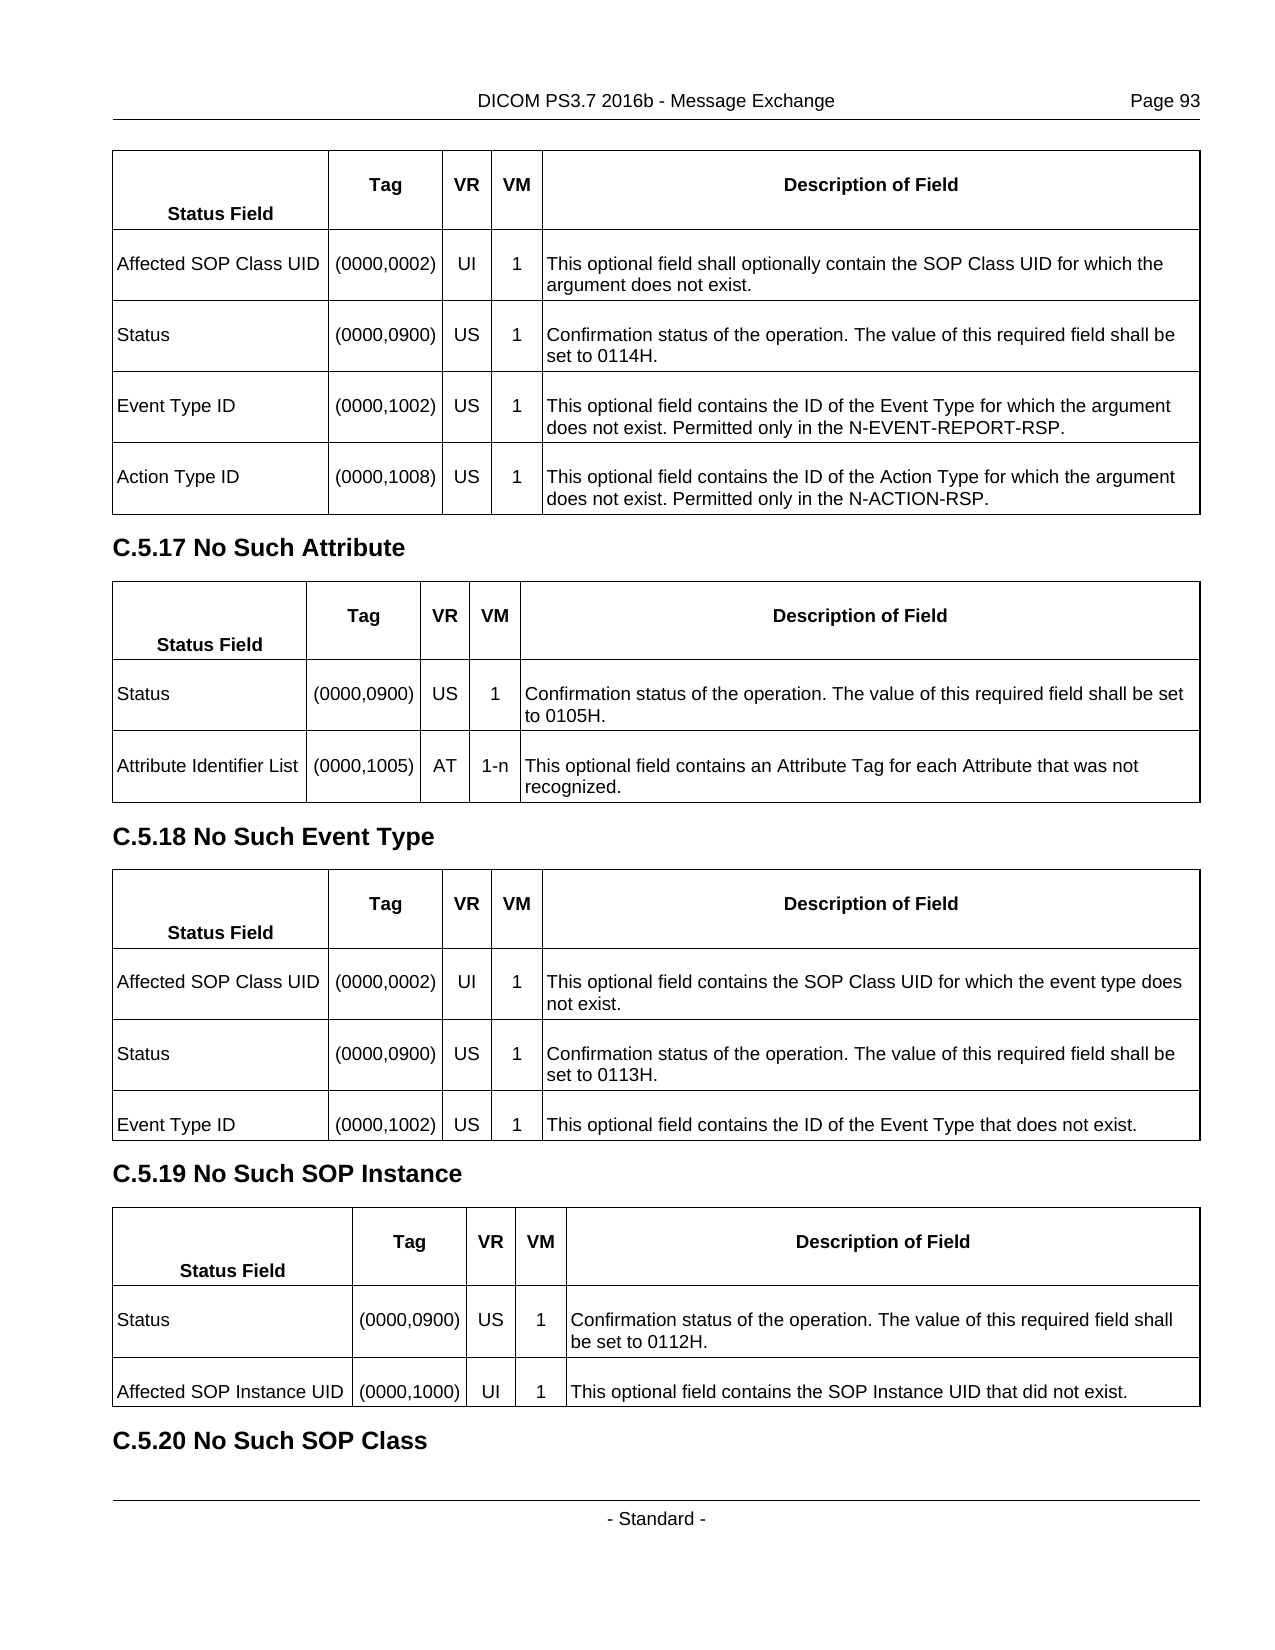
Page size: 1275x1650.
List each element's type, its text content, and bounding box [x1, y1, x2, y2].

table_cell 1 [492, 949, 542, 1019]
table_cell AT [421, 731, 469, 802]
table_cell (0000,0900) [329, 301, 442, 371]
table_cell 1 [492, 301, 542, 371]
table_cell Action Type ID [113, 443, 328, 513]
table_cell Status [113, 1020, 328, 1090]
table_header Status Field [113, 1208, 352, 1285]
table_cell Status [113, 1286, 352, 1357]
table_header Tag [353, 1208, 466, 1285]
table_header Status Field [113, 151, 328, 228]
table_cell Affected SOP Class UID [113, 230, 328, 300]
table_cell This optional field contains the ID of the Action Type for which the argument does not exist. Permitted only in the N-ACTION-RSP. [543, 443, 1199, 513]
text C.5.19 No Such SOP Instance [112, 1159, 1200, 1188]
table_cell 1 [492, 1020, 542, 1090]
table_cell This optional field contains the SOP Instance UID that did not exist. [567, 1358, 1199, 1406]
table_cell US [443, 372, 491, 442]
table_header VR [467, 1208, 515, 1285]
table_cell UI [443, 230, 491, 300]
table_cell This optional field contains the ID of the Event Type that does not exist. [543, 1091, 1199, 1139]
table_header VR [421, 582, 469, 659]
table_cell (0000,1005) [307, 731, 420, 802]
text C.5.20 No Such SOP Class [112, 1426, 1200, 1455]
table_cell Status [113, 660, 306, 730]
table_cell (0000,1002) [329, 1091, 442, 1139]
table_cell Confirmation status of the operation. The value of this required field shall be set to 0105H. [521, 660, 1199, 730]
table_cell Attribute Identifier List [113, 731, 306, 802]
table_header VM [470, 582, 520, 659]
table_cell US [443, 301, 491, 371]
table_header Tag [307, 582, 420, 659]
table_header Description of Field [521, 582, 1199, 659]
table_cell UI [443, 949, 491, 1019]
table_cell (0000,0900) [329, 1020, 442, 1090]
table_cell (0000,0002) [329, 949, 442, 1019]
text C.5.17 No Such Attribute [112, 533, 1200, 562]
table_cell This optional field contains an Attribute Tag for each Attribute that was not recognized. [521, 731, 1199, 802]
table_cell Affected SOP Instance UID [113, 1358, 352, 1406]
table_header Tag [329, 870, 442, 947]
table_cell 1-n [470, 731, 520, 802]
table_cell Confirmation status of the operation. The value of this required field shall be set to 0113H. [543, 1020, 1199, 1090]
table_cell US [443, 1091, 491, 1139]
table_header VM [492, 151, 542, 228]
text C.5.18 No Such Event Type [112, 821, 1200, 850]
table_cell Status [113, 301, 328, 371]
table_cell US [443, 1020, 491, 1090]
table_header VR [443, 870, 491, 947]
table_cell 1 [516, 1286, 566, 1357]
table_cell Confirmation status of the operation. The value of this required field shall be set to 0112H. [567, 1286, 1199, 1357]
table_cell Affected SOP Class UID [113, 949, 328, 1019]
table_cell (0000,0002) [329, 230, 442, 300]
table_cell Event Type ID [113, 372, 328, 442]
table_cell This optional field contains the ID of the Event Type for which the argument does not exist. Permitted only in the N-EVENT-REPORT-RSP. [543, 372, 1199, 442]
table_header VM [516, 1208, 566, 1285]
table_cell 1 [492, 1091, 542, 1139]
table_cell 1 [470, 660, 520, 730]
table_cell (0000,0900) [353, 1286, 466, 1357]
table_cell US [467, 1286, 515, 1357]
table_cell This optional field shall optionally contain the SOP Class UID for which the argument does not exist. [543, 230, 1199, 300]
table_cell This optional field contains the SOP Class UID for which the event type does not exist. [543, 949, 1199, 1019]
table_cell US [443, 443, 491, 513]
table_cell UI [467, 1358, 515, 1406]
table_cell 1 [492, 443, 542, 513]
table_cell 1 [492, 230, 542, 300]
table_header Status Field [113, 582, 306, 659]
table_header Description of Field [567, 1208, 1199, 1285]
table_cell (0000,1008) [329, 443, 442, 513]
table_cell 1 [492, 372, 542, 442]
table_header VM [492, 870, 542, 947]
table_cell Confirmation status of the operation. The value of this required field shall be set to 0114H. [543, 301, 1199, 371]
table_header Status Field [113, 870, 328, 947]
table_cell US [421, 660, 469, 730]
table_cell Event Type ID [113, 1091, 328, 1139]
table_header Description of Field [543, 151, 1199, 228]
table_header Tag [329, 151, 442, 228]
table_cell 1 [516, 1358, 566, 1406]
table_cell (0000,1002) [329, 372, 442, 442]
table_header VR [443, 151, 491, 228]
table_header Description of Field [543, 870, 1199, 947]
table_cell (0000,1000) [353, 1358, 466, 1406]
table_cell (0000,0900) [307, 660, 420, 730]
